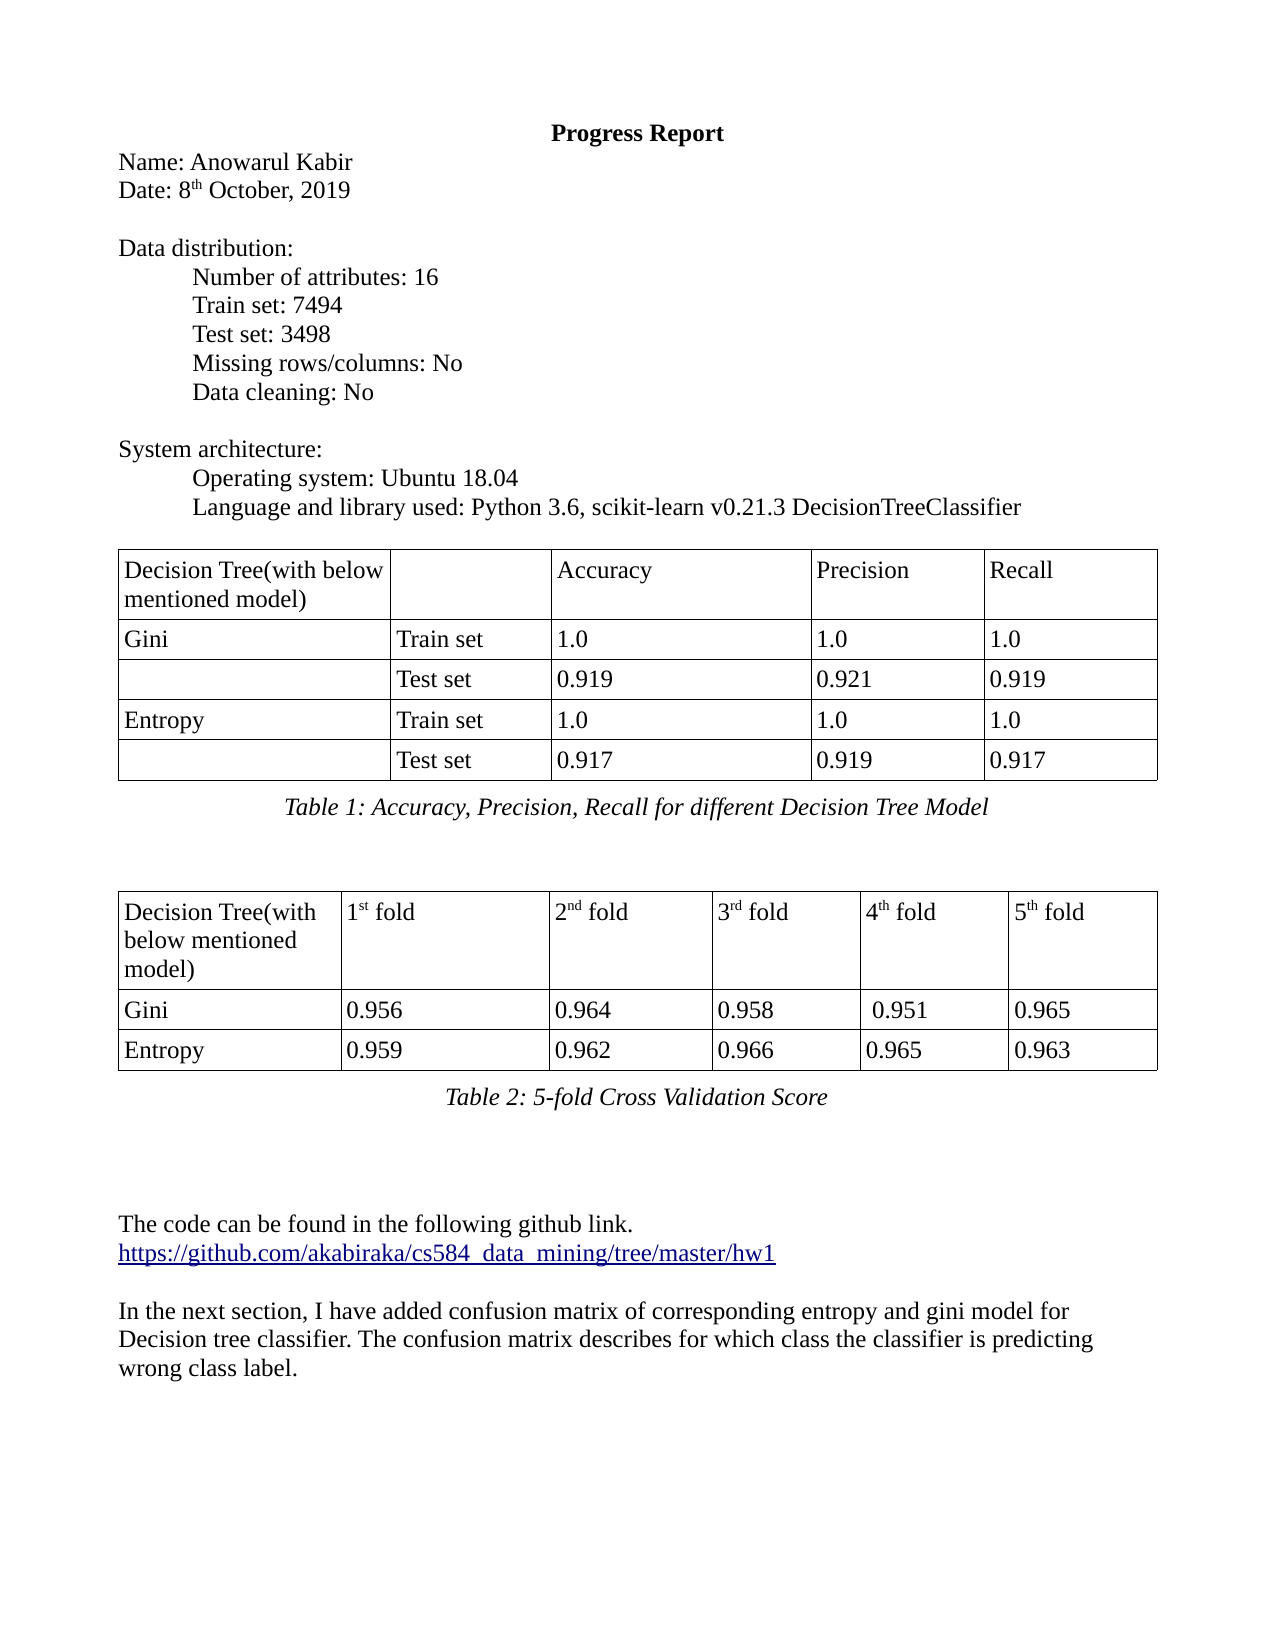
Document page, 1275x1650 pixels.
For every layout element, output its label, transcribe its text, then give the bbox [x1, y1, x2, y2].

text In the next section, I have added confusion matrix of corresponding entropy and gini model for Decision tree classifier. The confusion matrix describes for which class the classifier is predicting wrong class label. [118, 1296, 1157, 1382]
text Language and library used: Python 3.6, scikit-learn v0.21.3 DecisionTreeClassifier [118, 492, 1157, 521]
text Number of attributes: 16 [118, 262, 1157, 291]
table_cell 0.919 [812, 740, 984, 780]
table_cell 0.966 [713, 1030, 860, 1069]
table_header 5th fold [1009, 892, 1157, 989]
table_header 4th fold [861, 892, 1008, 989]
table_cell 0.951 [861, 990, 1008, 1029]
text Missing rows/columns: No [118, 348, 1157, 377]
text Name: Anowarul Kabir [118, 147, 1157, 176]
table_cell 1.0 [812, 620, 984, 659]
table_header Decision Tree(with below mentioned model) [119, 550, 390, 618]
table_cell 0.958 [713, 990, 860, 1029]
table_cell 0.964 [550, 990, 712, 1029]
text Test set: 3498 [118, 319, 1157, 348]
table_cell 0.959 [342, 1030, 549, 1069]
table_cell Train set [391, 620, 551, 659]
table_cell 0.962 [550, 1030, 712, 1069]
table_cell 0.917 [552, 740, 811, 780]
table_header Recall [985, 550, 1157, 618]
text Progress Report [118, 118, 1157, 147]
text Date: 8th October, 2019 [118, 176, 1157, 204]
table_header Precision [812, 550, 984, 618]
table_cell 0.965 [861, 1030, 1008, 1069]
table_cell 1.0 [812, 700, 984, 739]
text Table 1: Accuracy, Precision, Recall for different Decision Tree Model [118, 792, 1157, 821]
table_cell Gini [119, 620, 390, 659]
table_header Accuracy [552, 550, 811, 618]
text Train set: 7494 [118, 291, 1157, 319]
table_cell 1.0 [985, 700, 1157, 739]
table_cell 0.963 [1009, 1030, 1157, 1069]
text https://github.com/akabiraka/cs584_data_mining/tree/master/hw1 [118, 1238, 1157, 1267]
table_header [391, 550, 551, 618]
text Table 2: 5-fold Cross Validation Score [118, 1082, 1157, 1111]
table_cell 0.917 [985, 740, 1157, 780]
table_cell 0.919 [552, 660, 811, 699]
table_header 2nd fold [550, 892, 712, 989]
table_cell [119, 740, 390, 780]
table_cell Train set [391, 700, 551, 739]
text Data cleaning: No [118, 377, 1157, 406]
table_header 3rd fold [713, 892, 860, 989]
text The code can be found in the following github link. [118, 1209, 1157, 1238]
text System architecture: [118, 434, 1157, 463]
table_cell 1.0 [552, 700, 811, 739]
table_cell Gini [119, 990, 341, 1029]
table_cell 0.919 [985, 660, 1157, 699]
table_cell 1.0 [985, 620, 1157, 659]
table_cell 0.921 [812, 660, 984, 699]
table_header Decision Tree(with below mentioned model) [119, 892, 341, 989]
table_cell Entropy [119, 700, 390, 739]
table_cell 0.956 [342, 990, 549, 1029]
table_cell Test set [391, 660, 551, 699]
table_cell 1.0 [552, 620, 811, 659]
table_cell [119, 660, 390, 699]
table_cell Test set [391, 740, 551, 780]
table_cell 0.965 [1009, 990, 1157, 1029]
text Operating system: Ubuntu 18.04 [118, 463, 1157, 492]
text Data distribution: [118, 233, 1157, 262]
table_header 1st fold [342, 892, 549, 989]
table_cell Entropy [119, 1030, 341, 1069]
